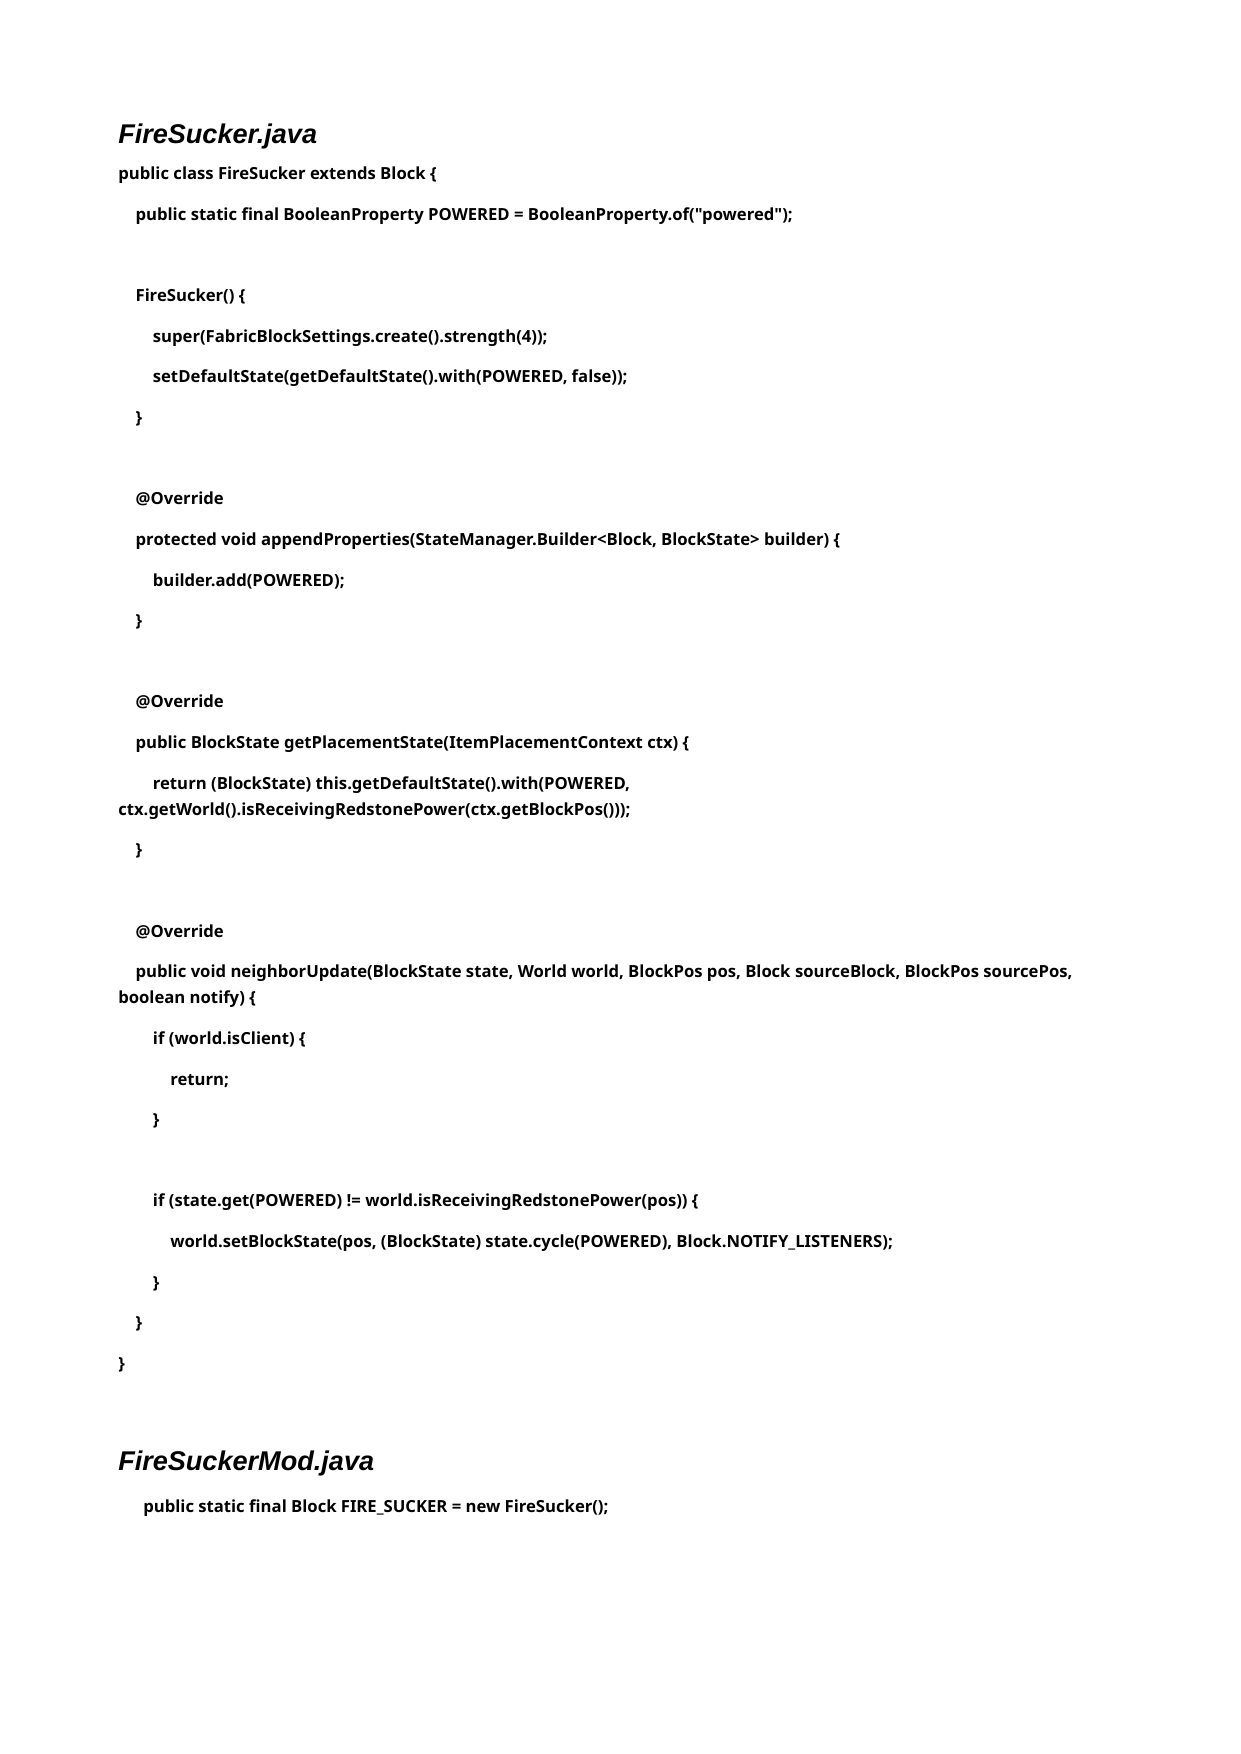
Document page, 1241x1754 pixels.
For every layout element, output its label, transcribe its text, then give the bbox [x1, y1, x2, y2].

text public class FireSucker extends Block { [118, 162, 1122, 184]
text public BlockState getPlacementState(ItemPlacementContext ctx) { [118, 731, 1122, 753]
subtitle FireSucker.java [118, 118, 1122, 149]
text } [118, 609, 1122, 631]
text } [118, 1351, 1122, 1374]
text return (BlockState) this.getDefaultState().with(POWERED, ctx.getWorld().isReceivingRedstonePower(ctx.getBlockPos())); [118, 771, 1122, 820]
text protected void appendProperties(StateManager.Builder<Block, BlockState> builder) { [118, 527, 1122, 550]
text } [118, 1311, 1122, 1333]
text public static final BooleanProperty POWERED = BooleanProperty.of("powered"); [118, 202, 1122, 225]
text world.setBlockState(pos, (BlockState) state.cycle(POWERED), Block.NOTIFY_LISTENERS); [118, 1229, 1122, 1252]
text } [118, 838, 1122, 861]
text if (state.get(POWERED) != world.isReceivingRedstonePower(pos)) { [118, 1189, 1122, 1212]
text FireSucker() { [118, 284, 1122, 306]
text @Override [118, 690, 1122, 713]
text return; [118, 1067, 1122, 1090]
text public static final Block FIRE_SUCKER = new FireSucker(); [118, 1489, 1122, 1518]
text @Override [118, 919, 1122, 942]
text public void neighborUpdate(BlockState state, World world, BlockPos pos, Block sourceBlock, BlockPos sourcePos, boolean notify) { [118, 960, 1122, 1008]
text } [118, 1108, 1122, 1130]
text if (world.isClient) { [118, 1026, 1122, 1049]
text builder.add(POWERED); [118, 568, 1122, 591]
text } [118, 406, 1122, 428]
text setDefaultState(getDefaultState().with(POWERED, false)); [118, 365, 1122, 388]
subtitle FireSuckerMod.java [118, 1445, 1122, 1476]
text @Override [118, 487, 1122, 509]
text super(FabricBlockSettings.create().strength(4)); [118, 324, 1122, 347]
text } [118, 1270, 1122, 1293]
